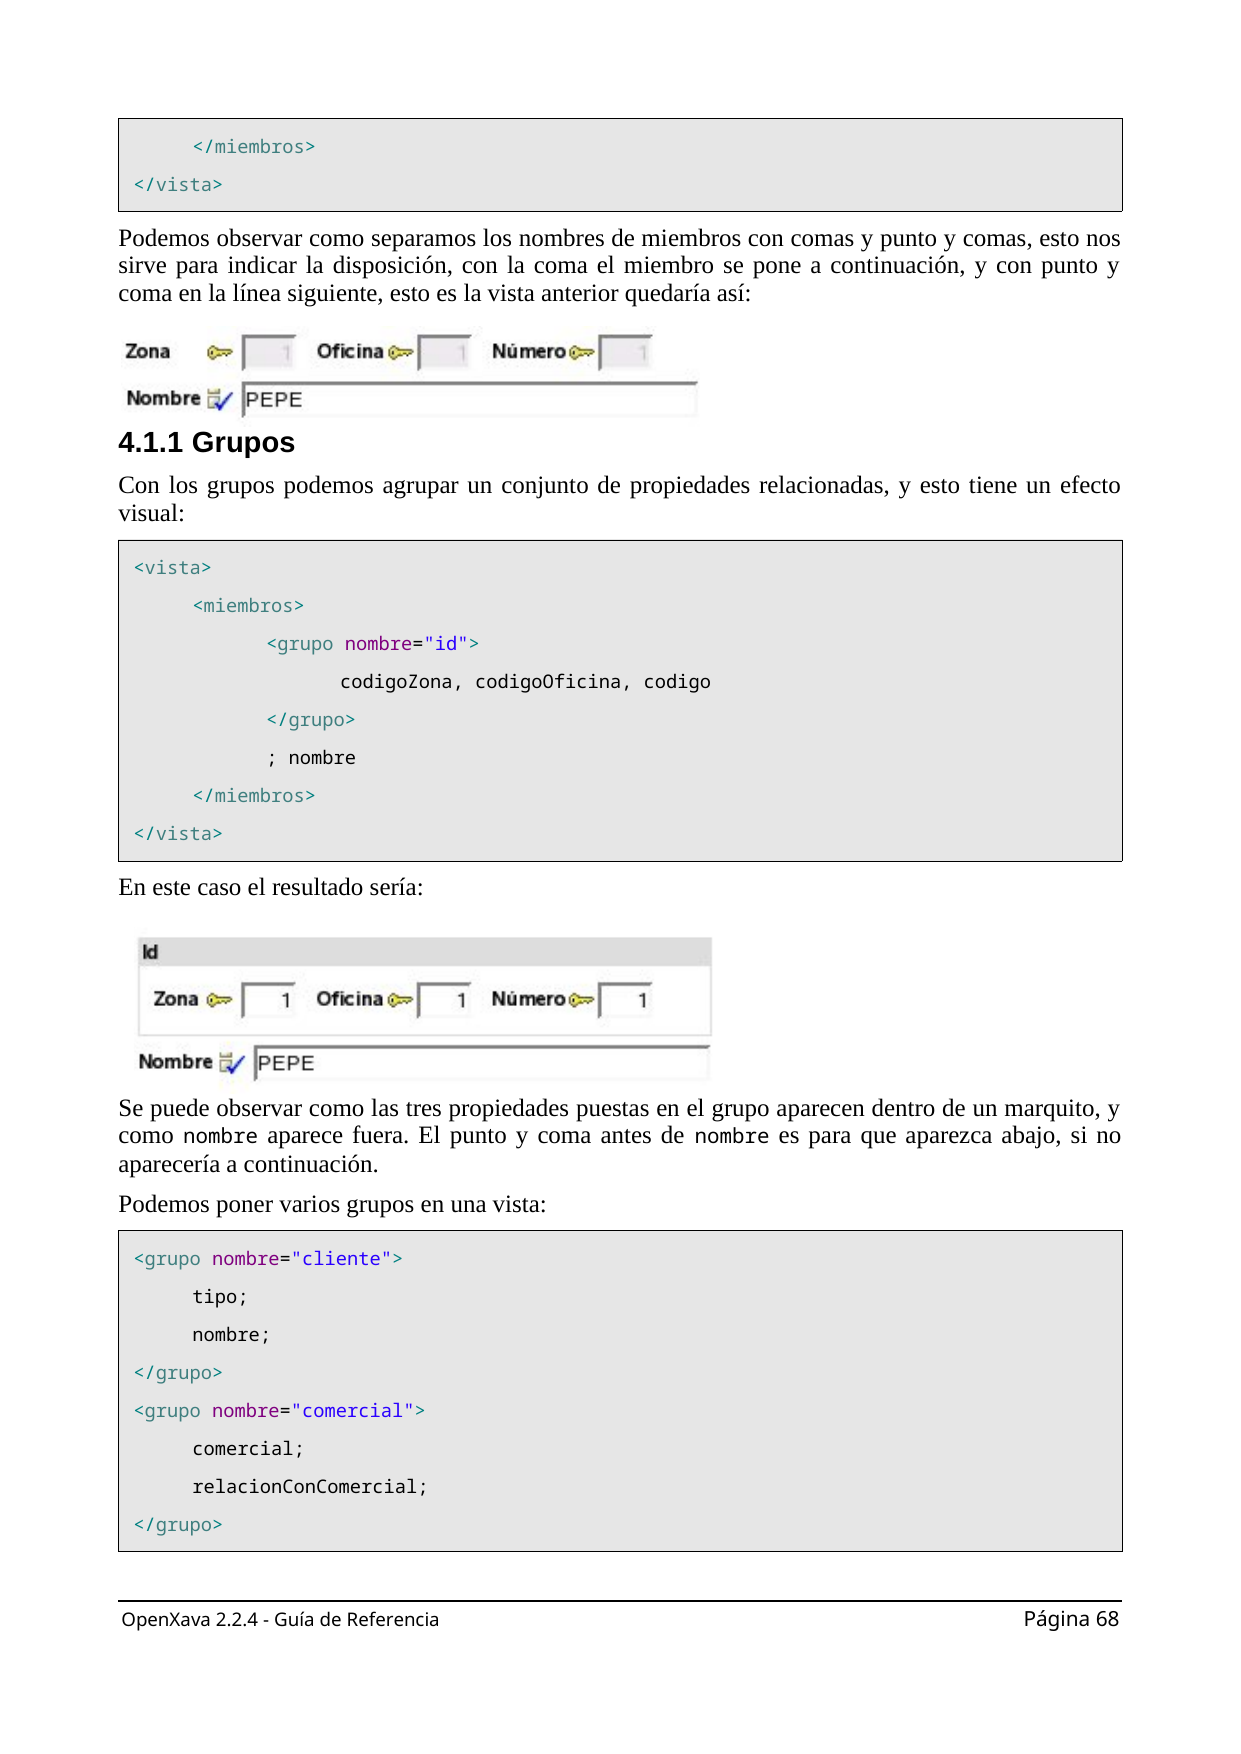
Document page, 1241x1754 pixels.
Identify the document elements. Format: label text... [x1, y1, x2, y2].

text </grupo> [119, 692, 1122, 729]
text <miembros> [119, 577, 1122, 616]
text </vista> [119, 806, 1122, 861]
subtitle Grupos [118, 427, 1122, 459]
text </miembros> [119, 768, 1122, 806]
text tipo; [119, 1268, 1122, 1306]
text </vista> [119, 156, 1122, 211]
text <grupo nombre="id"> [119, 616, 1122, 653]
text <vista> [119, 541, 1122, 577]
text ; nombre [119, 729, 1122, 768]
text Podemos poner varios grupos en una vista: [118, 1190, 1122, 1218]
text Podemos observar como separamos los nombres de miembros con comas y punto y comas, esto nos sirve para indicar la disposición, con la coma el miembro se pone a continuación, y con punto y coma en la línea siguiente, esto es la vista anterior quedaría así: [118, 224, 1122, 307]
text </grupo> [119, 1344, 1122, 1382]
text relacionConComercial; [119, 1458, 1122, 1496]
text En este caso el resultado sería: [118, 873, 1122, 901]
text <grupo nombre="comercial"> [119, 1382, 1122, 1420]
text <grupo nombre="cliente"> [119, 1231, 1122, 1268]
text nombre; [119, 1306, 1122, 1344]
text </grupo> [119, 1496, 1122, 1551]
picture [121, 326, 709, 427]
text Se puede observar como las tres propiedades puestas en el grupo aparecen dentro de un marquito, y como nombre aparece fuera. El punto y coma antes de nombre es para que aparezca abajo, si no aparecería a continuación. [118, 914, 1122, 1177]
text Con los grupos podemos agrupar un conjunto de propiedades relacionadas, y esto tiene un efecto visual: [118, 472, 1122, 527]
text codigoZona, codigoOficina, codigo [119, 653, 1122, 692]
text </miembros> [119, 119, 1122, 156]
picture [133, 927, 725, 1094]
text comercial; [119, 1420, 1122, 1458]
